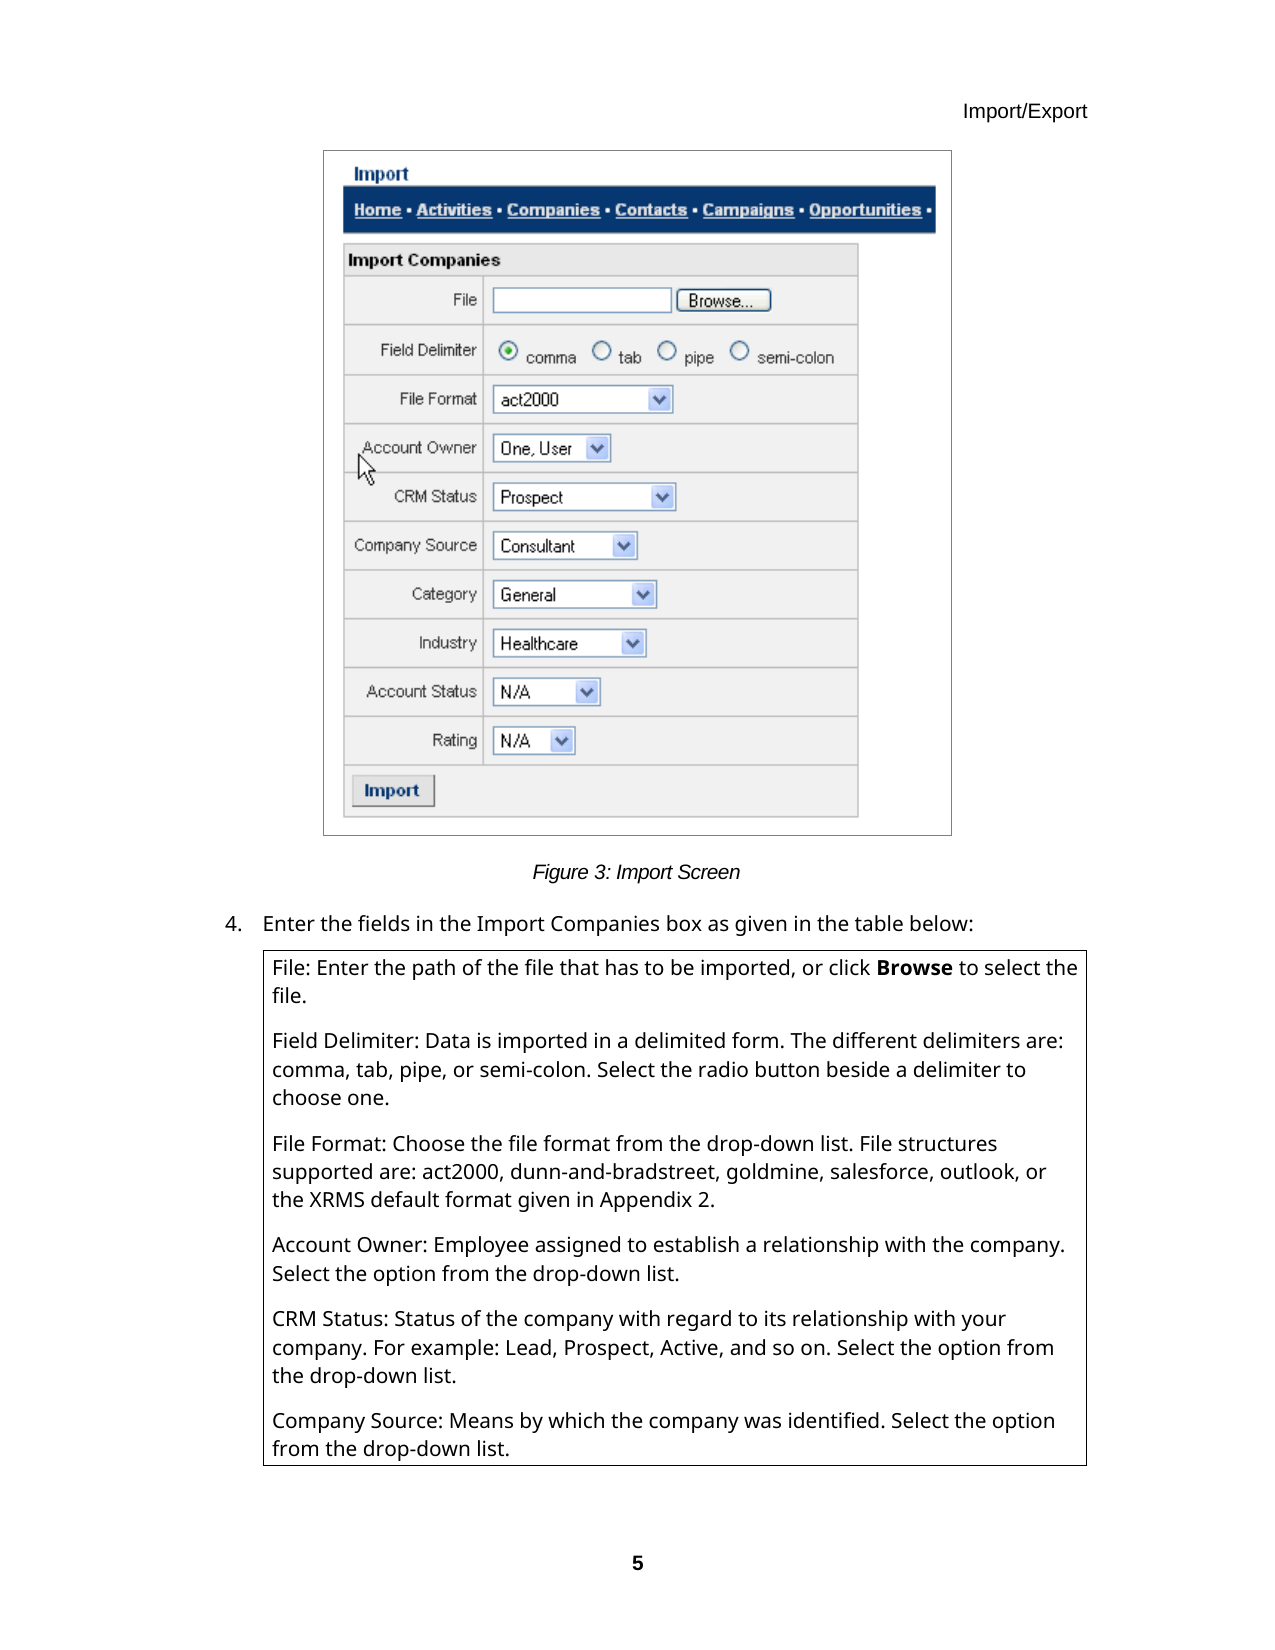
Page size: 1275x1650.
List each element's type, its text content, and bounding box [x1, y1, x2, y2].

list File: Enter the path of the file that has to be imported, or click Browse to select the file. [264, 951, 1086, 1010]
list Enter the fields in the Import Companies box as given in the table below: [225, 909, 1087, 937]
list Account Owner: Employee assigned to establish a relationship with the company. Select the option from the drop-down list. [264, 1227, 1086, 1287]
text Figure 3: Import Screen [187, 861, 1087, 884]
list File Format: Choose the file format from the drop-down list. File structures supported are: act2000, dunn-and-bradstreet, goldmine, salesforce, outlook, or the XRMS default format given in Appendix 2. [264, 1126, 1086, 1214]
list CRM Status: Status of the company with regard to its relationship with your company. For example: Lead, Prospect, Active, and so on. Select the option from the drop-down list. [264, 1301, 1086, 1389]
list Company Source: Means by which the company was identified. Select the option from the drop-down list. [264, 1403, 1086, 1465]
picture [339, 159, 936, 827]
list Field Delimiter: Data is imported in a delimited form. The different delimiters are: comma, tab, pipe, or semi-colon. Select the radio button beside a delimiter to choose one. [264, 1023, 1086, 1112]
